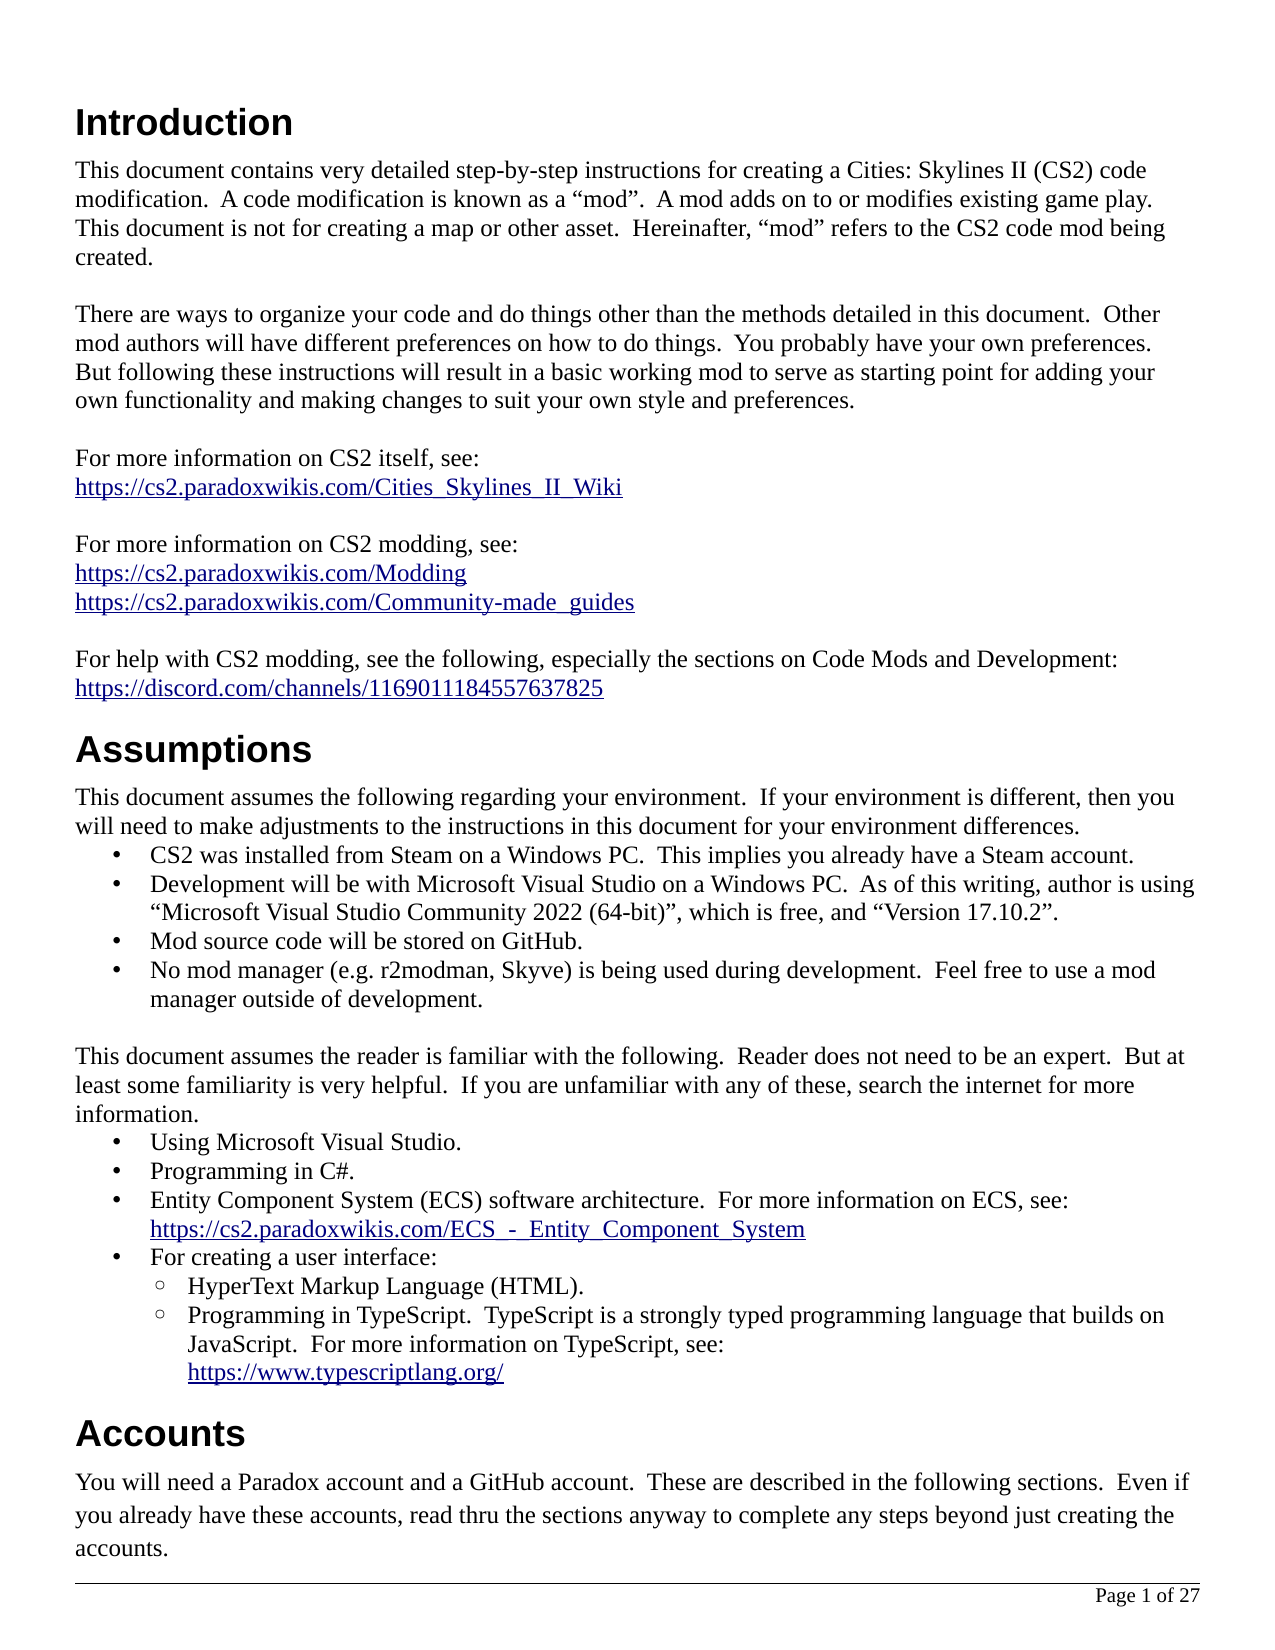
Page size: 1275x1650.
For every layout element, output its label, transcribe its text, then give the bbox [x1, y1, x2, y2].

text For more information on CS2 itself, see: [75, 443, 1200, 472]
text There are ways to organize your code and do things other than the methods detailed in this document. Other mod authors will have different preferences on how to do things. You probably have your own preferences. But following these instructions will result in a basic working mod to serve as starting point for adding your own functionality and making changes to suit your own style and preferences. [75, 299, 1200, 414]
text You will need a Paradox account and a GitHub account. These are described in the following sections. Even if you already have these accounts, read thru the sections anyway to complete any steps beyond just creating the accounts. [75, 1467, 1200, 1562]
text This document contains very detailed step-by-step instructions for creating a Cities: Skylines II (CS2) code modification. A code modification is known as a “mod”. A mod adds on to or modifies existing game play. This document is not for creating a map or other asset. Hereinafter, “mod” refers to the CS2 code mod being created. [75, 156, 1200, 271]
list For creating a user interface: [112, 1242, 1200, 1271]
text This document assumes the reader is familiar with the following. Reader does not need to be an expert. But at least some familiarity is very helpful. If you are unfamiliar with any of these, search the internet for more information. [75, 1041, 1200, 1127]
list No mod manager (e.g. r2modman, Skyve) is being used during development. Feel free to use a mod manager outside of development. [112, 955, 1200, 1012]
subtitle Assumptions [75, 727, 1200, 770]
list Mod source code will be stored on GitHub. [112, 926, 1200, 955]
list Programming in TypeScript. TypeScript is a strongly typed programming language that builds on JavaScript. For more information on TypeScript, see: https://www.typescriptlang.org/ [150, 1300, 1200, 1386]
text For help with CS2 modding, see the following, especially the sections on Code Mods and Development: https://discord.com/channels/1169011184557637825 [75, 644, 1200, 702]
list Programming in C#. [112, 1156, 1200, 1185]
list Using Microsoft Visual Studio. [112, 1127, 1200, 1156]
text https://cs2.paradoxwikis.com/Cities_Skylines_II_Wiki [75, 472, 1200, 501]
list CS2 was installed from Steam on a Windows PC. This implies you already have a Steam account. [112, 840, 1200, 869]
list Entity Component System (ECS) software architecture. For more information on ECS, see: https://cs2.paradoxwikis.com/ECS_-_Entity_Component_System [112, 1185, 1200, 1242]
subtitle Introduction [75, 100, 1200, 143]
list Development will be with Microsoft Visual Studio on a Windows PC. As of this writing, author is using “Microsoft Visual Studio Community 2022 (64-bit)”, which is free, and “Version 17.10.2”. [112, 869, 1200, 926]
list HyperText Markup Language (HTML). [150, 1271, 1200, 1300]
subtitle Accounts [75, 1411, 1200, 1454]
text This document assumes the following regarding your environment. If your environment is different, then you will need to make adjustments to the instructions in this document for your environment differences. [75, 782, 1200, 840]
text For more information on CS2 modding, see: https://cs2.paradoxwikis.com/Modding https://cs2.paradoxwikis.com/Community-made_guides [75, 529, 1200, 616]
